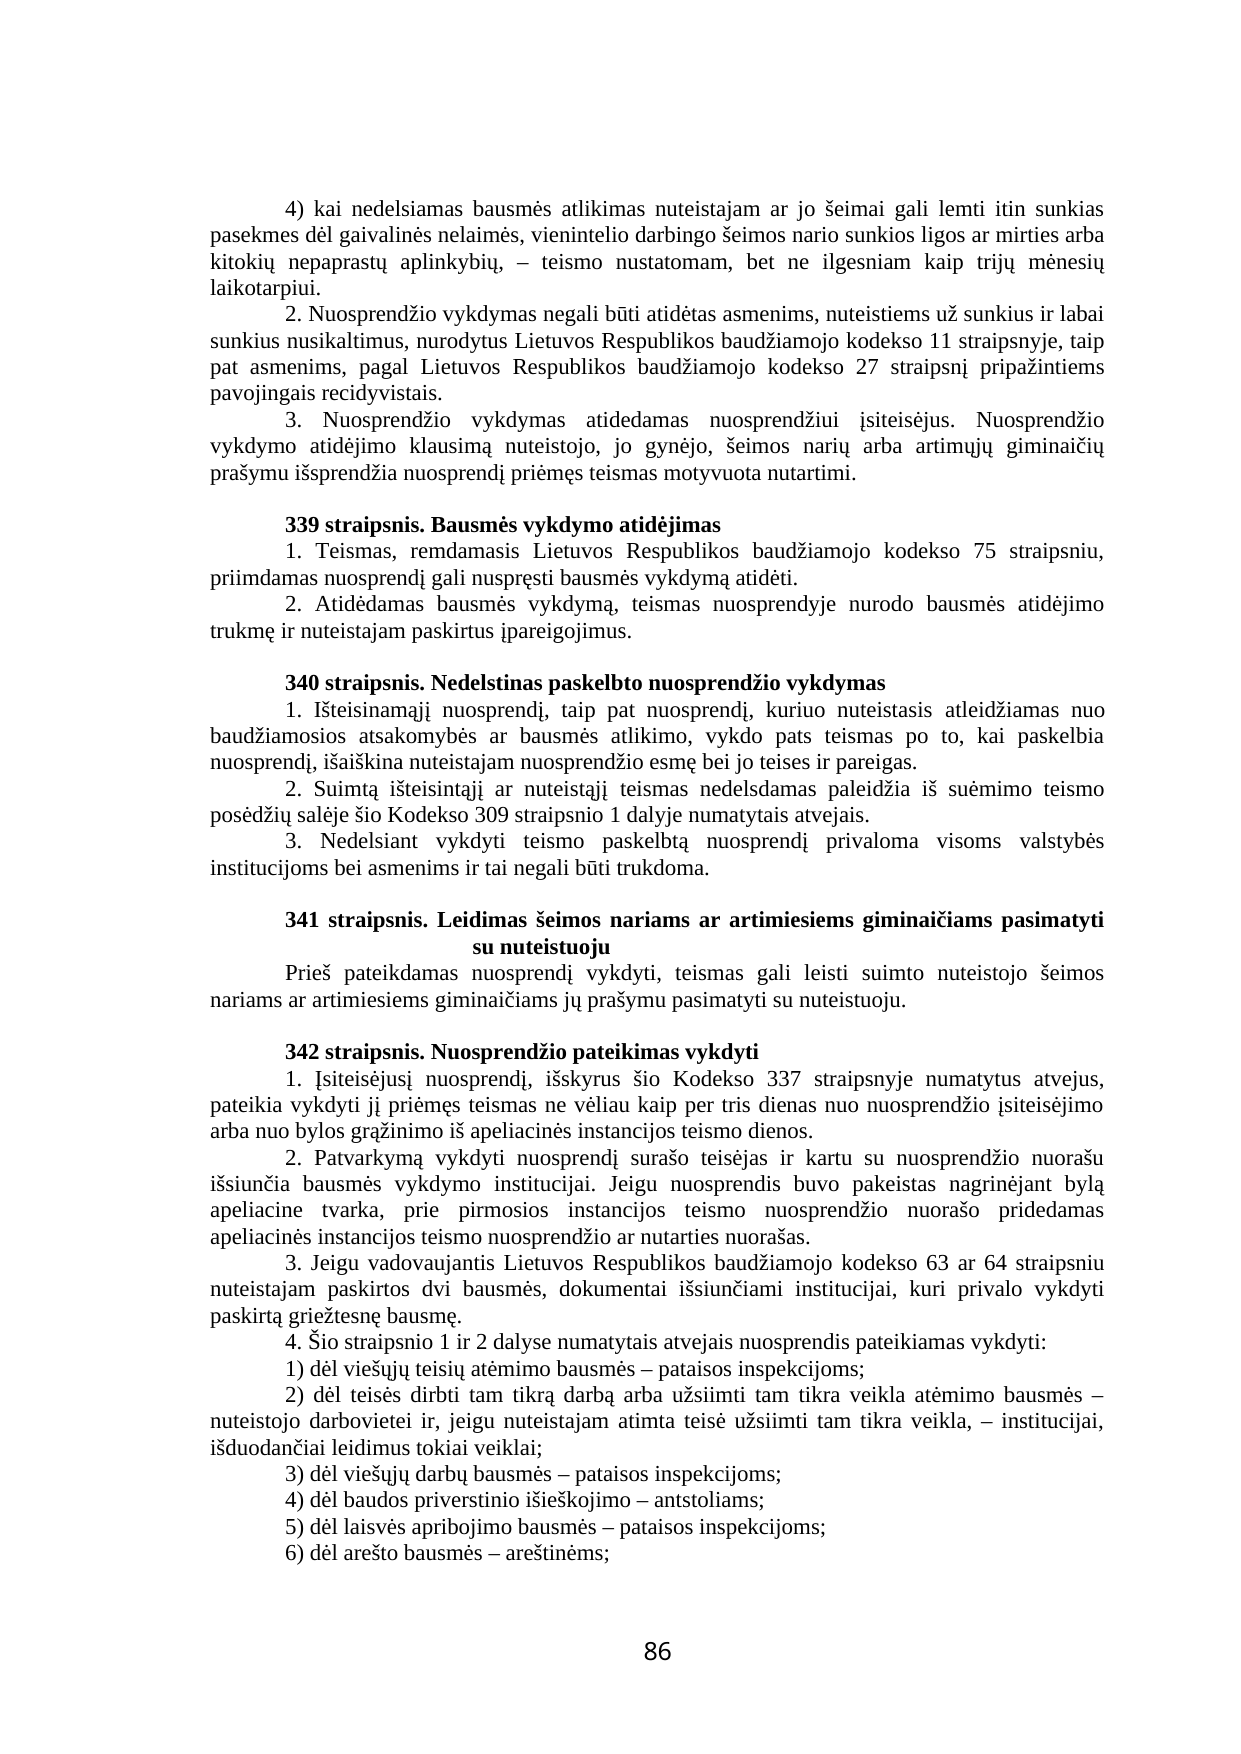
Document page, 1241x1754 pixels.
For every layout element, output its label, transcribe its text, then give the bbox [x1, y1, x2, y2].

text 1. Įsiteisėjusį nuosprendį, išskyrus šio Kodekso 337 straipsnyje numatytus atvejus, pateikia vykdyti jį priėmęs teismas ne vėliau kaip per tris dienas nuo nuosprendžio įsiteisėjimo arba nuo bylos grąžinimo iš apeliacinės instancijos teismo dienos. [210, 1065, 1106, 1144]
text 4) kai nedelsiamas bausmės atlikimas nuteistajam ar jo šeimai gali lemti itin sunkias pasekmes dėl gaivalinės nelaimės, vienintelio darbingo šeimos nario sunkios ligos ar mirties arba kitokių nepaprastų aplinkybių, – teismo nustatomam, bet ne ilgesniam kaip trijų mėnesių laikotarpiui. [210, 195, 1106, 300]
text Prieš pateikdamas nuosprendį vykdyti, teismas gali leisti suimto nuteistojo šeimos nariams ar artimiesiems giminaičiams jų prašymu pasimatyti su nuteistuoju. [210, 959, 1106, 1012]
text 341 straipsnis. Leidimas šeimos nariams ar artimiesiems giminaičiams pasimatyti su nuteistuoju [285, 907, 1106, 959]
text 2) dėl teisės dirbti tam tikrą darbą arba užsiimti tam tikra veikla atėmimo bausmės – nuteistojo darbovietei ir, jeigu nuteistajam atimta teisė užsiimti tam tikra veikla, – institucijai, išduodančiai leidimus tokiai veiklai; [210, 1381, 1106, 1460]
text 2. Patvarkymą vykdyti nuosprendį surašo teisėjas ir kartu su nuosprendžio nuorašu išsiunčia bausmės vykdymo institucijai. Jeigu nuosprendis buvo pakeistas nagrinėjant bylą apeliacine tvarka, prie pirmosios instancijos teismo nuosprendžio nuorašo pridedamas apeliacinės instancijos teismo nuosprendžio ar nutarties nuorašas. [210, 1144, 1106, 1249]
text 340 straipsnis. Nedelstinas paskelbto nuosprendžio vykdymas [210, 669, 1106, 696]
text 2. Nuosprendžio vykdymas negali būti atidėtas asmenims, nuteistiems už sunkius ir labai sunkius nusikaltimus, nurodytus Lietuvos Respublikos baudžiamojo kodekso 11 straipsnyje, taip pat asmenims, pagal Lietuvos Respublikos baudžiamojo kodekso 27 straipsnį pripažintiems pavojingais recidyvistais. [210, 300, 1106, 406]
text 342 straipsnis. Nuosprendžio pateikimas vykdyti [210, 1038, 1106, 1065]
text 339 straipsnis. Bausmės vykdymo atidėjimas [210, 511, 1106, 538]
text 3. Jeigu vadovaujantis Lietuvos Respublikos baudžiamojo kodekso 63 ar 64 straipsniu nuteistajam paskirtos dvi bausmės, dokumentai išsiunčiami institucijai, kuri privalo vykdyti paskirtą griežtesnę bausmę. [210, 1249, 1106, 1328]
text 1. Teismas, remdamasis Lietuvos Respublikos baudžiamojo kodekso 75 straipsniu, priimdamas nuosprendį gali nuspręsti bausmės vykdymą atidėti. [210, 538, 1106, 590]
text 4. Šio straipsnio 1 ir 2 dalyse numatytais atvejais nuosprendis pateikiamas vykdyti: [210, 1328, 1106, 1354]
text 4) dėl baudos priverstinio išieškojimo – antstoliams; [210, 1486, 1106, 1513]
text 5) dėl laisvės apribojimo bausmės – pataisos inspekcijoms; [210, 1513, 1106, 1539]
text 1. Išteisinamąjį nuosprendį, taip pat nuosprendį, kuriuo nuteistasis atleidžiamas nuo baudžiamosios atsakomybės ar bausmės atlikimo, vykdo pats teismas po to, kai paskelbia nuosprendį, išaiškina nuteistajam nuosprendžio esmę bei jo teises ir pareigas. [210, 696, 1106, 775]
text 3. Nedelsiant vykdyti teismo paskelbtą nuosprendį privaloma visoms valstybės institucijoms bei asmenims ir tai negali būti trukdoma. [210, 827, 1106, 880]
text 2. Suimtą išteisintąjį ar nuteistąjį teismas nedelsdamas paleidžia iš suėmimo teismo posėdžių salėje šio Kodekso 309 straipsnio 1 dalyje numatytais atvejais. [210, 775, 1106, 827]
text 3) dėl viešųjų darbų bausmės – pataisos inspekcijoms; [210, 1460, 1106, 1486]
text 3. Nuosprendžio vykdymas atidedamas nuosprendžiui įsiteisėjus. Nuosprendžio vykdymo atidėjimo klausimą nuteistojo, jo gynėjo, šeimos narių arba artimųjų giminaičių prašymu išsprendžia nuosprendį priėmęs teismas motyvuota nutartimi. [210, 406, 1106, 485]
text 2. Atidėdamas bausmės vykdymą, teismas nuosprendyje nurodo bausmės atidėjimo trukmę ir nuteistajam paskirtus įpareigojimus. [210, 590, 1106, 643]
text 1) dėl viešųjų teisių atėmimo bausmės – pataisos inspekcijoms; [210, 1354, 1106, 1381]
text 6) dėl arešto bausmės – areštinėms; [210, 1539, 1106, 1565]
